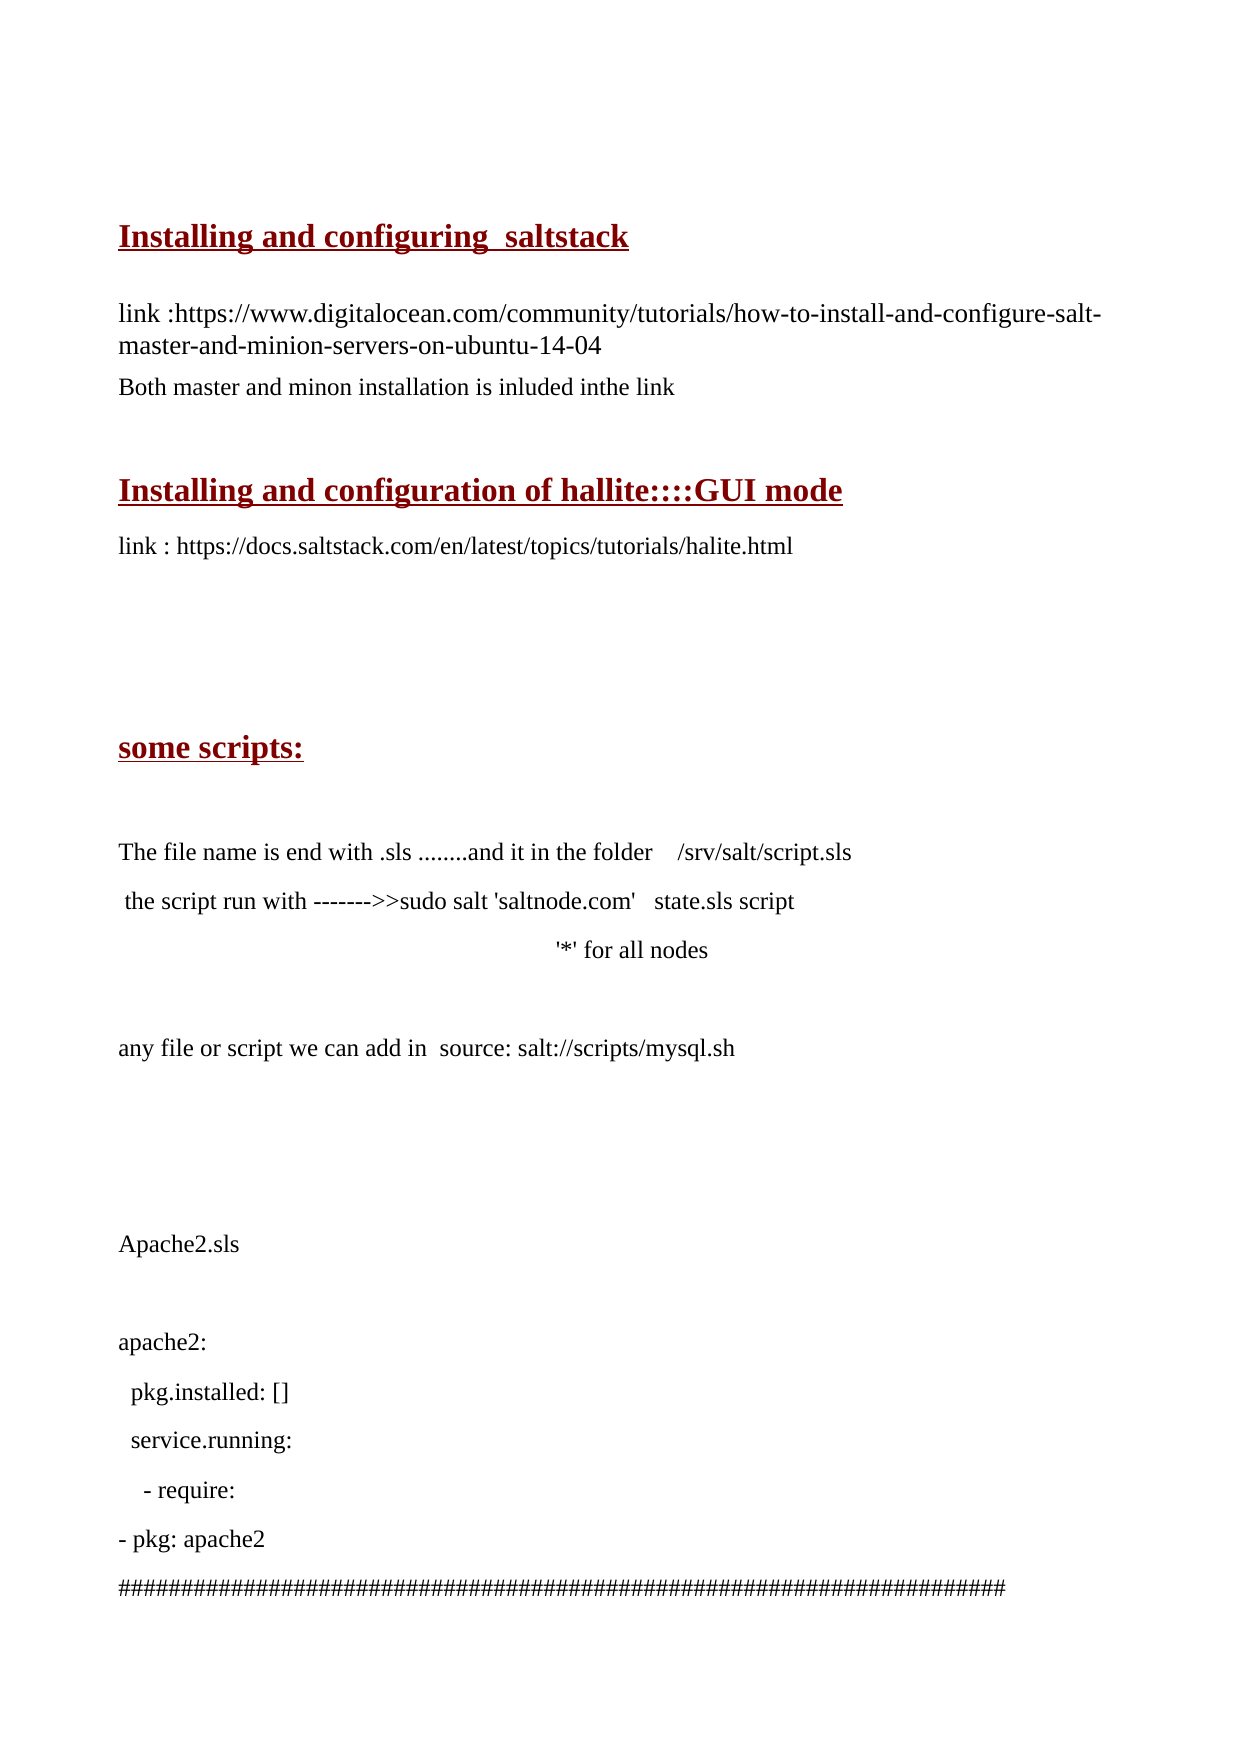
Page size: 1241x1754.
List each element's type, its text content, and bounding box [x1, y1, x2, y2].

text Apache2.sls [118, 1229, 1122, 1258]
subtitle link :https://www.digitalocean.com/community/tutorials/how-to-install-and-configure-salt-master-and-minion-servers-on-ubuntu-14-04 [118, 298, 1122, 360]
text any file or script we can add in source: salt://scripts/mysql.sh [118, 1033, 1122, 1062]
text - require: [118, 1475, 1122, 1503]
text pkg.installed: [] [118, 1377, 1122, 1405]
text - pkg: apache2 [118, 1524, 1122, 1552]
text apache2: [118, 1327, 1122, 1356]
text link : https://docs.saltstack.com/en/latest/topics/tutorials/halite.html [118, 531, 1122, 560]
text ####################################################################### [118, 1573, 1122, 1602]
text Both master and minon installation is inluded inthe link [118, 372, 1122, 401]
text the script run with ------->>sudo salt 'saltnode.com' state.sls script [118, 886, 1122, 915]
text some scripts: [118, 727, 1122, 766]
text service.running: [118, 1426, 1122, 1454]
text The file name is end with .sls ........and it in the folder /srv/salt/script.sls [118, 837, 1122, 866]
text Installing and configuration of hallite::::GUI mode [118, 471, 1122, 509]
text Installing and configuring saltstack [118, 216, 1122, 254]
text '*' for all nodes [118, 935, 1122, 964]
